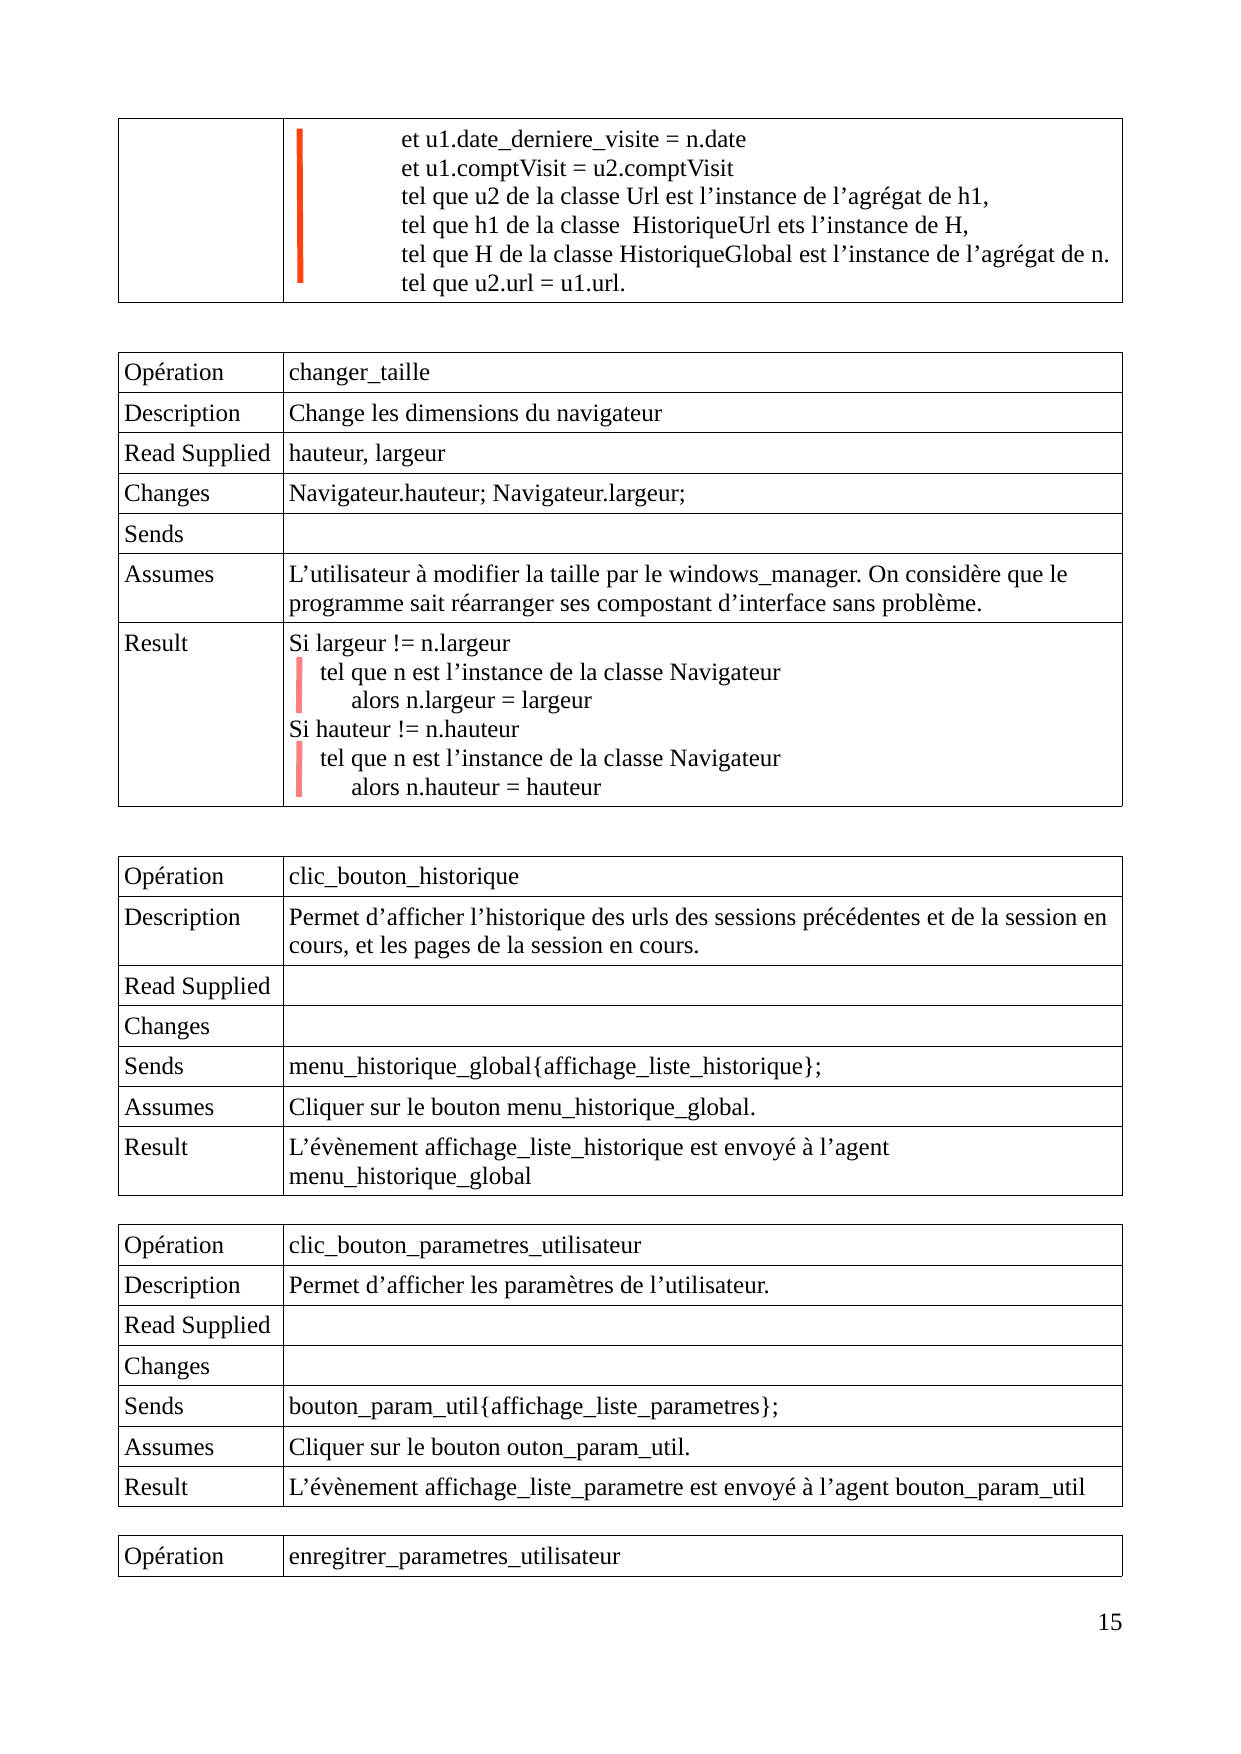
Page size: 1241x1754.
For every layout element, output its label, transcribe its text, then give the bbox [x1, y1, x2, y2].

table_header clic_bouton_historique [284, 857, 1122, 896]
table_header Opération [119, 1225, 283, 1264]
table_cell Description [119, 897, 283, 965]
table_cell Sends [119, 1386, 283, 1426]
table_cell Result [119, 1127, 283, 1195]
table_cell Description [119, 393, 283, 432]
table_cell Changes [119, 1346, 283, 1385]
table_cell bouton_param_util{affichage_liste_parametres}; [284, 1386, 1122, 1426]
table_cell Si largeur != n.largeur tel que n est l’instance de la classe Navigateur alors n.largeur = largeur Si hauteur != n.hauteur tel que n est l’instance de la classe Navigateur alors n.hauteur = hauteur [284, 623, 1122, 806]
table_cell Changes [119, 1006, 283, 1046]
table_cell menu_historique_global{affichage_liste_historique}; [284, 1047, 1122, 1086]
table_cell L’utilisateur à modifier la taille par le windows_manager. On considère que le programme sait réarranger ses compostant d’interface sans problème. [284, 554, 1122, 622]
table_cell Read Supplied [119, 433, 283, 472]
table_cell [284, 1306, 1122, 1345]
table_cell Result [119, 623, 283, 806]
table_cell [284, 1006, 1122, 1046]
table_cell Result [119, 1467, 283, 1506]
table_cell Assumes [119, 1087, 283, 1126]
table_cell Read Supplied [119, 966, 283, 1005]
table_cell Assumes [119, 1427, 283, 1466]
table_cell Cliquer sur le bouton outon_param_util. [284, 1427, 1122, 1466]
table_cell Changes [119, 474, 283, 513]
table_cell [119, 119, 283, 302]
table_header Opération [119, 857, 283, 896]
table_cell Permet d’afficher les paramètres de l’utilisateur. [284, 1266, 1122, 1305]
table_header Opération [119, 1536, 283, 1576]
table_cell Change les dimensions du navigateur [284, 393, 1122, 432]
table_header Opération [119, 353, 283, 392]
table_cell Sends [119, 514, 283, 553]
table_cell Description [119, 1266, 283, 1305]
table_cell Assumes [119, 554, 283, 622]
table_cell [284, 966, 1122, 1005]
table_header clic_bouton_parametres_utilisateur [284, 1225, 1122, 1264]
table_cell Sends [119, 1047, 283, 1086]
table_header enregitrer_parametres_utilisateur [284, 1536, 1122, 1576]
table_header changer_taille [284, 353, 1122, 392]
table_cell Cliquer sur le bouton menu_historique_global. [284, 1087, 1122, 1126]
table_cell [284, 1346, 1122, 1385]
table_cell et u1.date_derniere_visite = n.date et u1.comptVisit = u2.comptVisit tel que u2 de la classe Url est l’instance de l’agrégat de h1, tel que h1 de la classe HistoriqueUrl ets l’instance de H, tel que H de la classe HistoriqueGlobal est l’instance de l’agrégat de n. tel que u2.url = u1.url. [284, 119, 1122, 302]
table_cell Permet d’afficher l’historique des urls des sessions précédentes et de la session en cours, et les pages de la session en cours. [284, 897, 1122, 965]
table_cell L’évènement affichage_liste_historique est envoyé à l’agent menu_historique_global [284, 1127, 1122, 1195]
table_cell [284, 514, 1122, 553]
table_cell L’évènement affichage_liste_parametre est envoyé à l’agent bouton_param_util [284, 1467, 1122, 1506]
table_cell Read Supplied [119, 1306, 283, 1345]
table_cell Navigateur.hauteur; Navigateur.largeur; [284, 474, 1122, 513]
table_cell hauteur, largeur [284, 433, 1122, 472]
